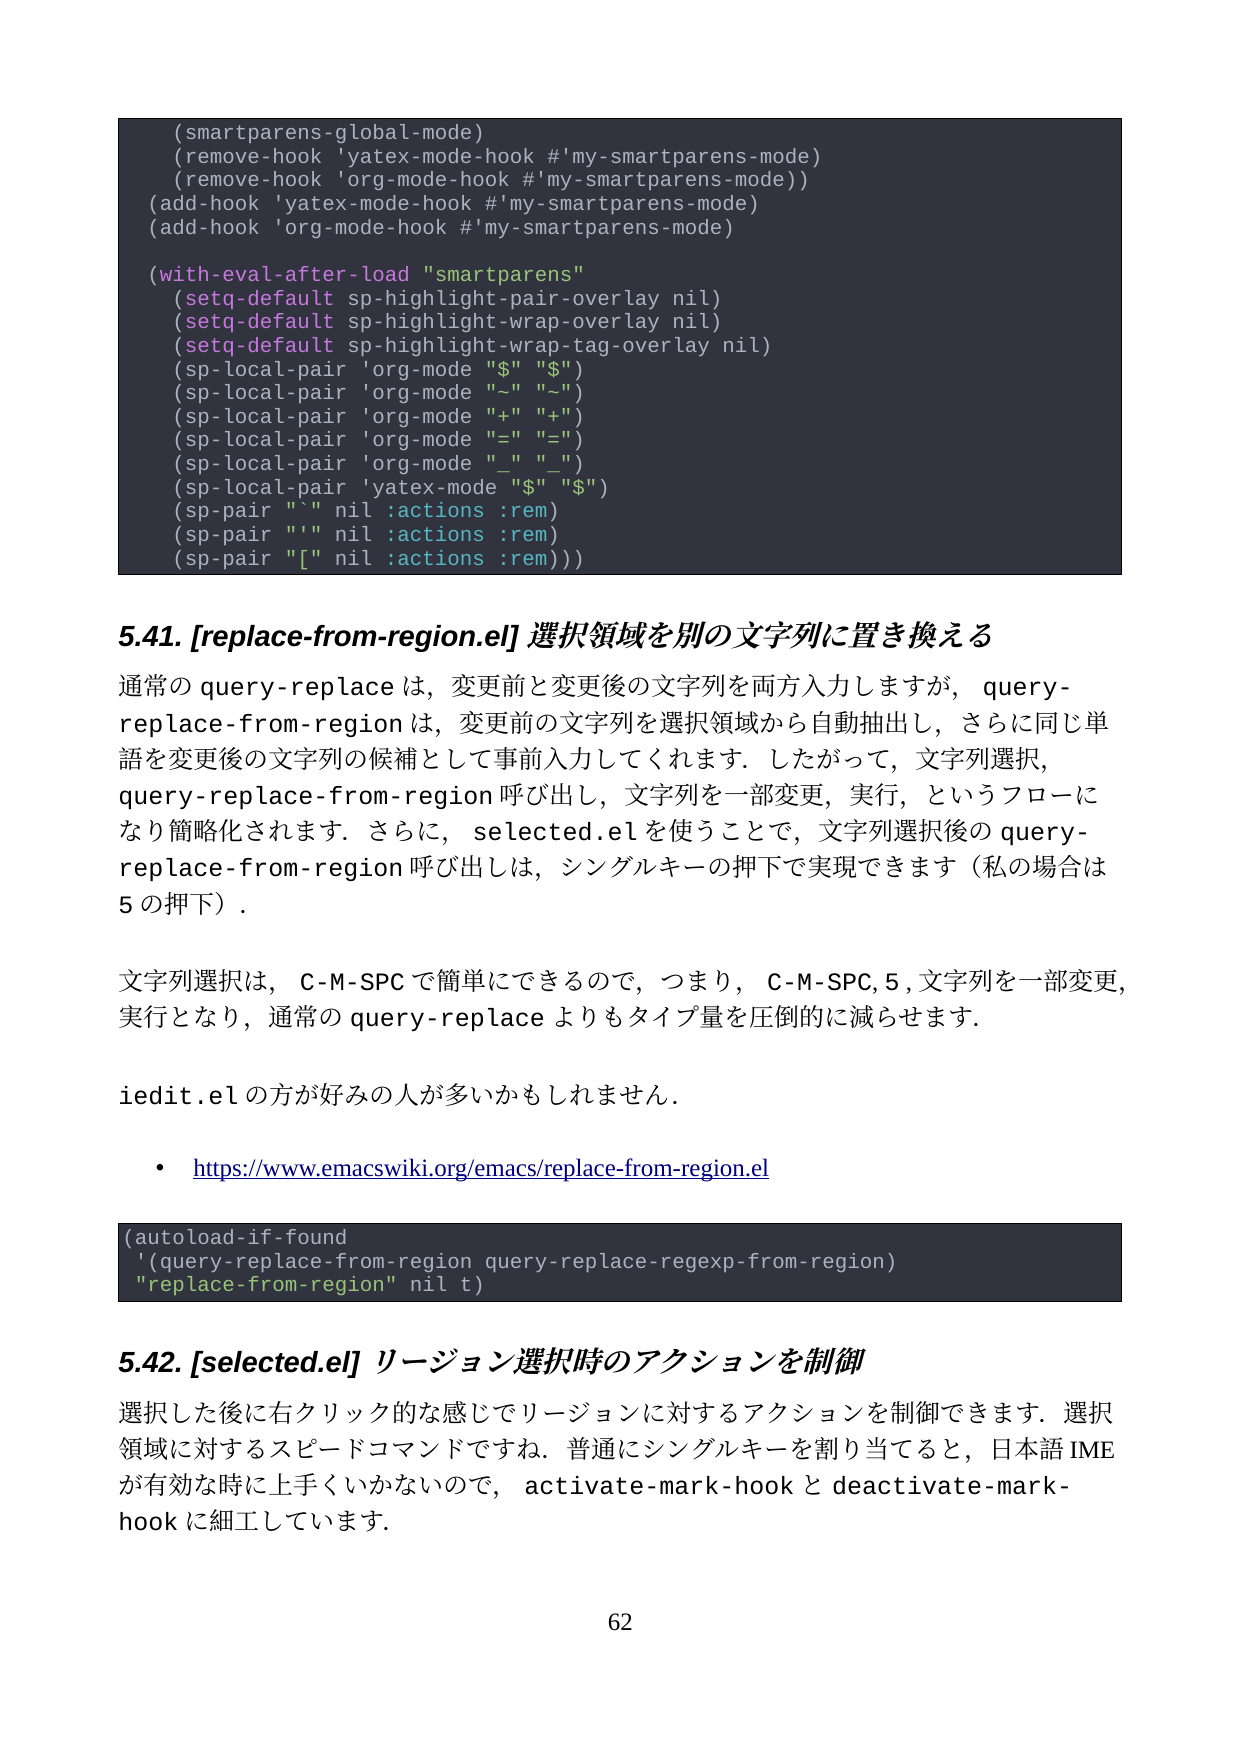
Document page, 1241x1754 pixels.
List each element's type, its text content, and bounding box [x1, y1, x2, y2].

subtitle [replace-from-region.el] 選択領域を別の文字列に置き換える [118, 613, 1122, 654]
text (sp-local-pair 'org-mode "+" "+") [119, 402, 1121, 426]
text '(query-replace-from-region query-replace-regexp-from-region) [119, 1247, 1121, 1270]
text 選択した後に右クリック的な感じでリージョンに対するアクションを制御できます．選択領域に対するスピードコマンドですね．普通にシングルキーを割り当てると，日本語IMEが有効な時に上手くいかないので， activate-mark-hook と deactivate-mark-hook に細工しています． [118, 1394, 1122, 1567]
text (sp-local-pair 'org-mode "=" "=") [119, 426, 1121, 449]
text 通常の query-replace は，変更前と変更後の文字列を両方入力しますが， query-replace-from-region は，変更前の文字列を選択領域から自動抽出し，さらに同じ単語を変更後の文字列の候補として事前入力してくれます．したがって，文字列選択， query-replace-from-region 呼び出し，文字列を一部変更，実行，というフローになり簡略化されます．さらに， selected.el を使うことで，文字列選択後の query-replace-from-region 呼び出しは，シングルキーの押下で実現できます（私の場合は 5 の押下）． [118, 667, 1122, 949]
text (sp-local-pair 'yatex-mode "$" "$") [119, 473, 1121, 496]
text iedit.el の方が好みの人が多いかもしれません． [118, 1076, 1122, 1141]
text 文字列選択は， C-M-SPC で簡単にできるので，つまり， C-M-SPC, 5 , 文字列を一部変更，実行となり，通常の query-replace よりもタイプ量を圧倒的に減らせます． [118, 962, 1122, 1063]
list https://www.emacswiki.org/emacs/replace-from-region.el [156, 1153, 1122, 1211]
text (sp-local-pair 'org-mode "~" "~") [119, 378, 1121, 402]
text (remove-hook 'yatex-mode-hook #'my-smartparens-mode) [119, 142, 1121, 165]
text (add-hook 'yatex-mode-hook #'my-smartparens-mode) [119, 189, 1121, 213]
text "replace-from-region" nil t) [119, 1270, 1121, 1301]
text (sp-pair "[" nil :actions :rem))) [119, 544, 1121, 574]
text (setq-default sp-highlight-wrap-tag-overlay nil) [119, 331, 1121, 354]
text (with-eval-after-load "smartparens" [119, 260, 1121, 284]
text (sp-local-pair 'org-mode "_" "_") [119, 449, 1121, 473]
text (sp-pair "`" nil :actions :rem) [119, 496, 1121, 520]
subtitle [selected.el] リージョン選択時のアクションを制御 [118, 1339, 1122, 1381]
text (remove-hook 'org-mode-hook #'my-smartparens-mode)) [119, 165, 1121, 189]
text (add-hook 'org-mode-hook #'my-smartparens-mode) [119, 213, 1121, 236]
text (sp-pair "'" nil :actions :rem) [119, 520, 1121, 544]
text (setq-default sp-highlight-pair-overlay nil) [119, 284, 1121, 307]
text (sp-local-pair 'org-mode "$" "$") [119, 354, 1121, 378]
text (smartparens-global-mode) [119, 119, 1121, 142]
text (autoload-if-found [119, 1224, 1121, 1247]
text (setq-default sp-highlight-wrap-overlay nil) [119, 307, 1121, 331]
